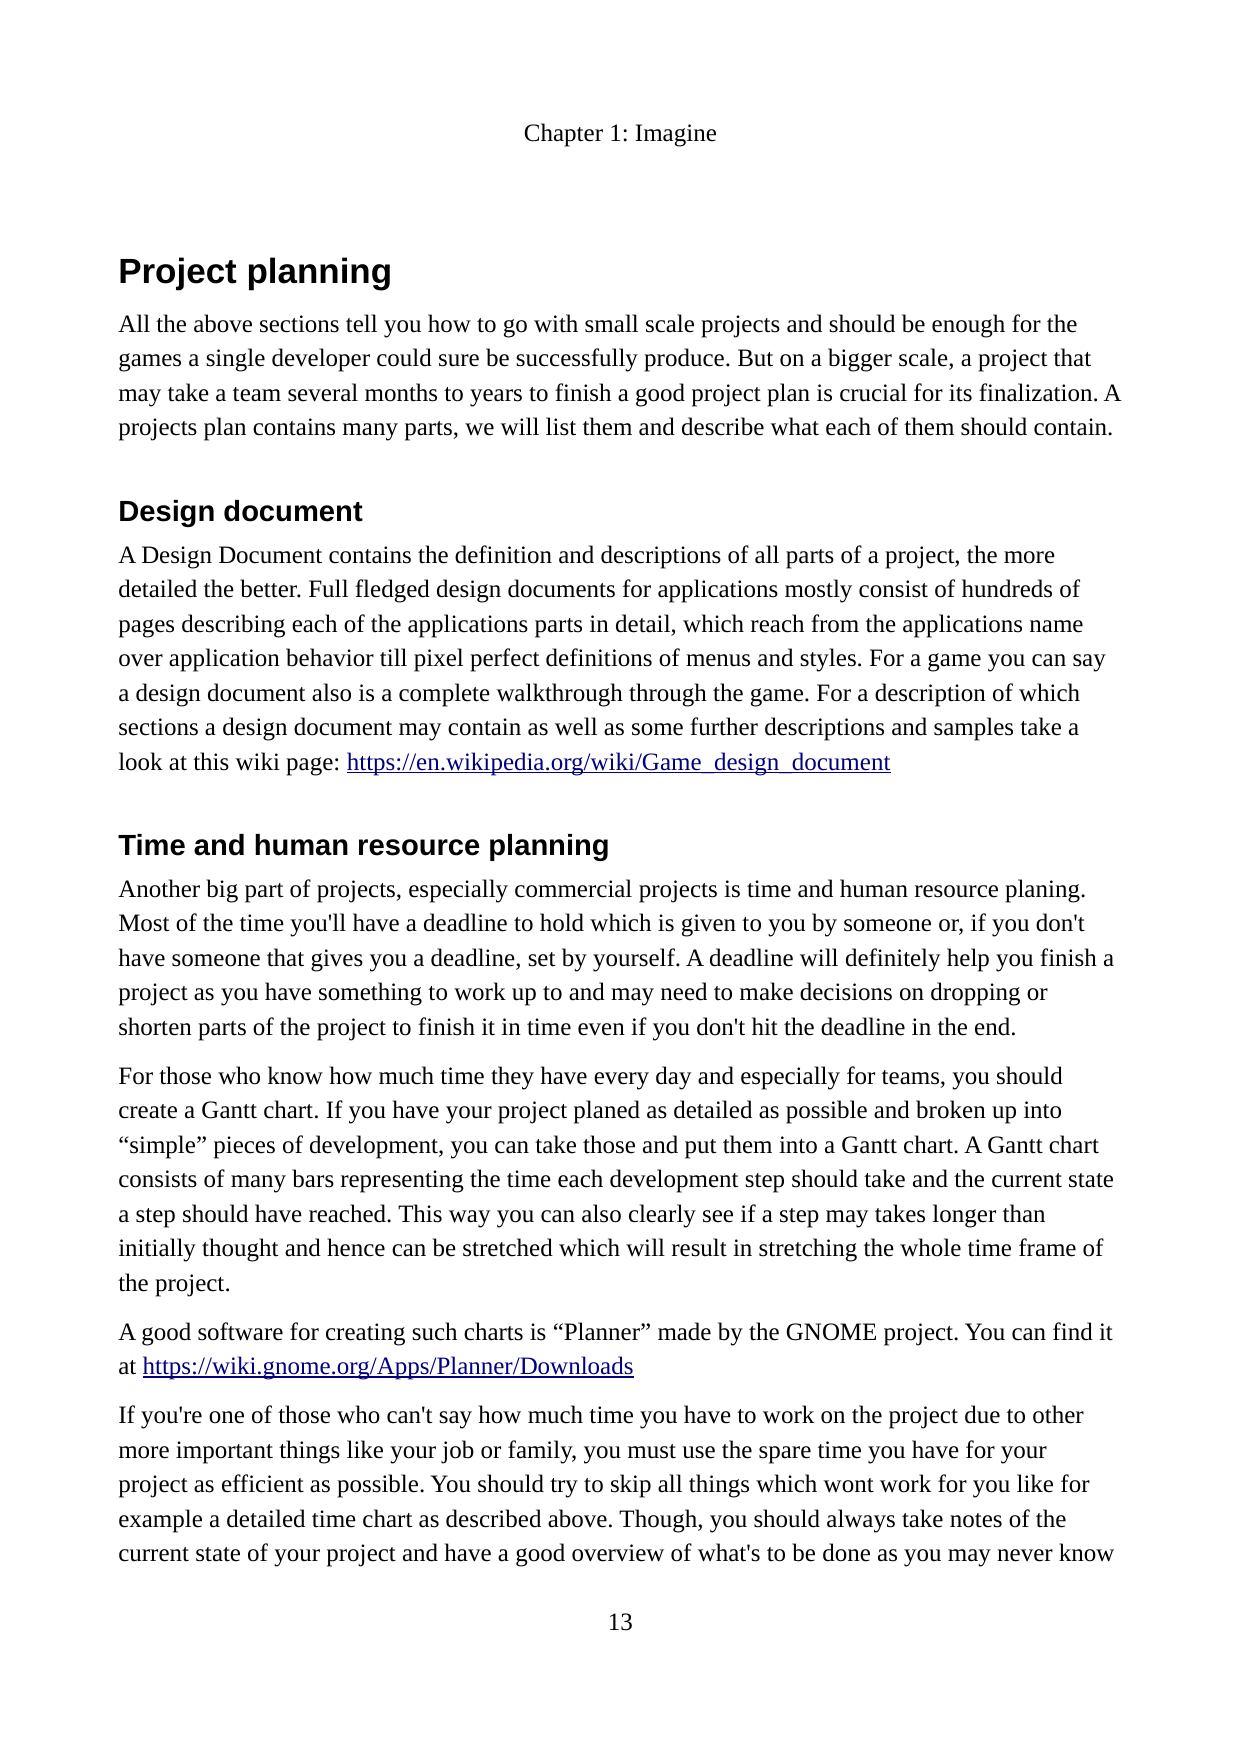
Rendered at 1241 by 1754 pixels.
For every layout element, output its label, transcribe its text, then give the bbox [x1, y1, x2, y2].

text A good software for creating such charts is “Planner” made by the GNOME project. You can find it at https://wiki.gnome.org/Apps/Planner/Downloads [118, 1317, 1122, 1380]
subtitle Time and human resource planning [118, 828, 1122, 862]
text For those who know how much time they have every day and especially for teams, you should create a Gantt chart. If you have your project planed as detailed as possible and broken up into “simple” pieces of development, you can take those and put them into a Gantt chart. A Gantt chart consists of many bars representing the time each development step should take and the current state a step should have reached. This way you can also clearly see if a step may takes longer than initially thought and hence can be stretched which will result in stretching the whole time frame of the project. [118, 1061, 1122, 1297]
text Another big part of projects, especially commercial projects is time and human resource planing. Most of the time you'll have a deadline to hold which is given to you by someone or, if you don't have someone that gives you a deadline, set by yourself. A deadline will definitely help you finish a project as you have something to work up to and may need to make decisions on dropping or shorten parts of the project to finish it in time even if you don't hit the deadline in the end. [118, 874, 1122, 1041]
subtitle Design document [118, 494, 1122, 527]
text A Design Document contains the definition and descriptions of all parts of a project, the more detailed the better. Full fledged design documents for applications mostly consist of hundreds of pages describing each of the applications parts in detail, which reach from the applications name over application behavior till pixel perfect definitions of menus and styles. For a game you can say a design document also is a complete walkthrough through the game. For a description of which sections a design document may contain as well as some further descriptions and samples take a look at this wiki page: https://en.wikipedia.org/wiki/Game_design_document [118, 540, 1122, 775]
text All the above sections tell you how to go with small scale projects and should be enough for the games a single developer could sure be successfully produce. But on a bigger scale, a project that may take a team several months to years to finish a good project plan is crucial for its finalization. A projects plan contains many parts, we will list them and describe what each of them should contain. [118, 309, 1122, 441]
text If you're one of those who can't say how much time you have to work on the project due to other more important things like your job or family, you must use the spare time you have for your project as efficient as possible. You should try to skip all things which wont work for you like for example a detailed time chart as described above. Though, you should always take notes of the current state of your project and have a good overview of what's to be done as you may never know [118, 1401, 1122, 1567]
subtitle Project planning [118, 250, 1122, 290]
